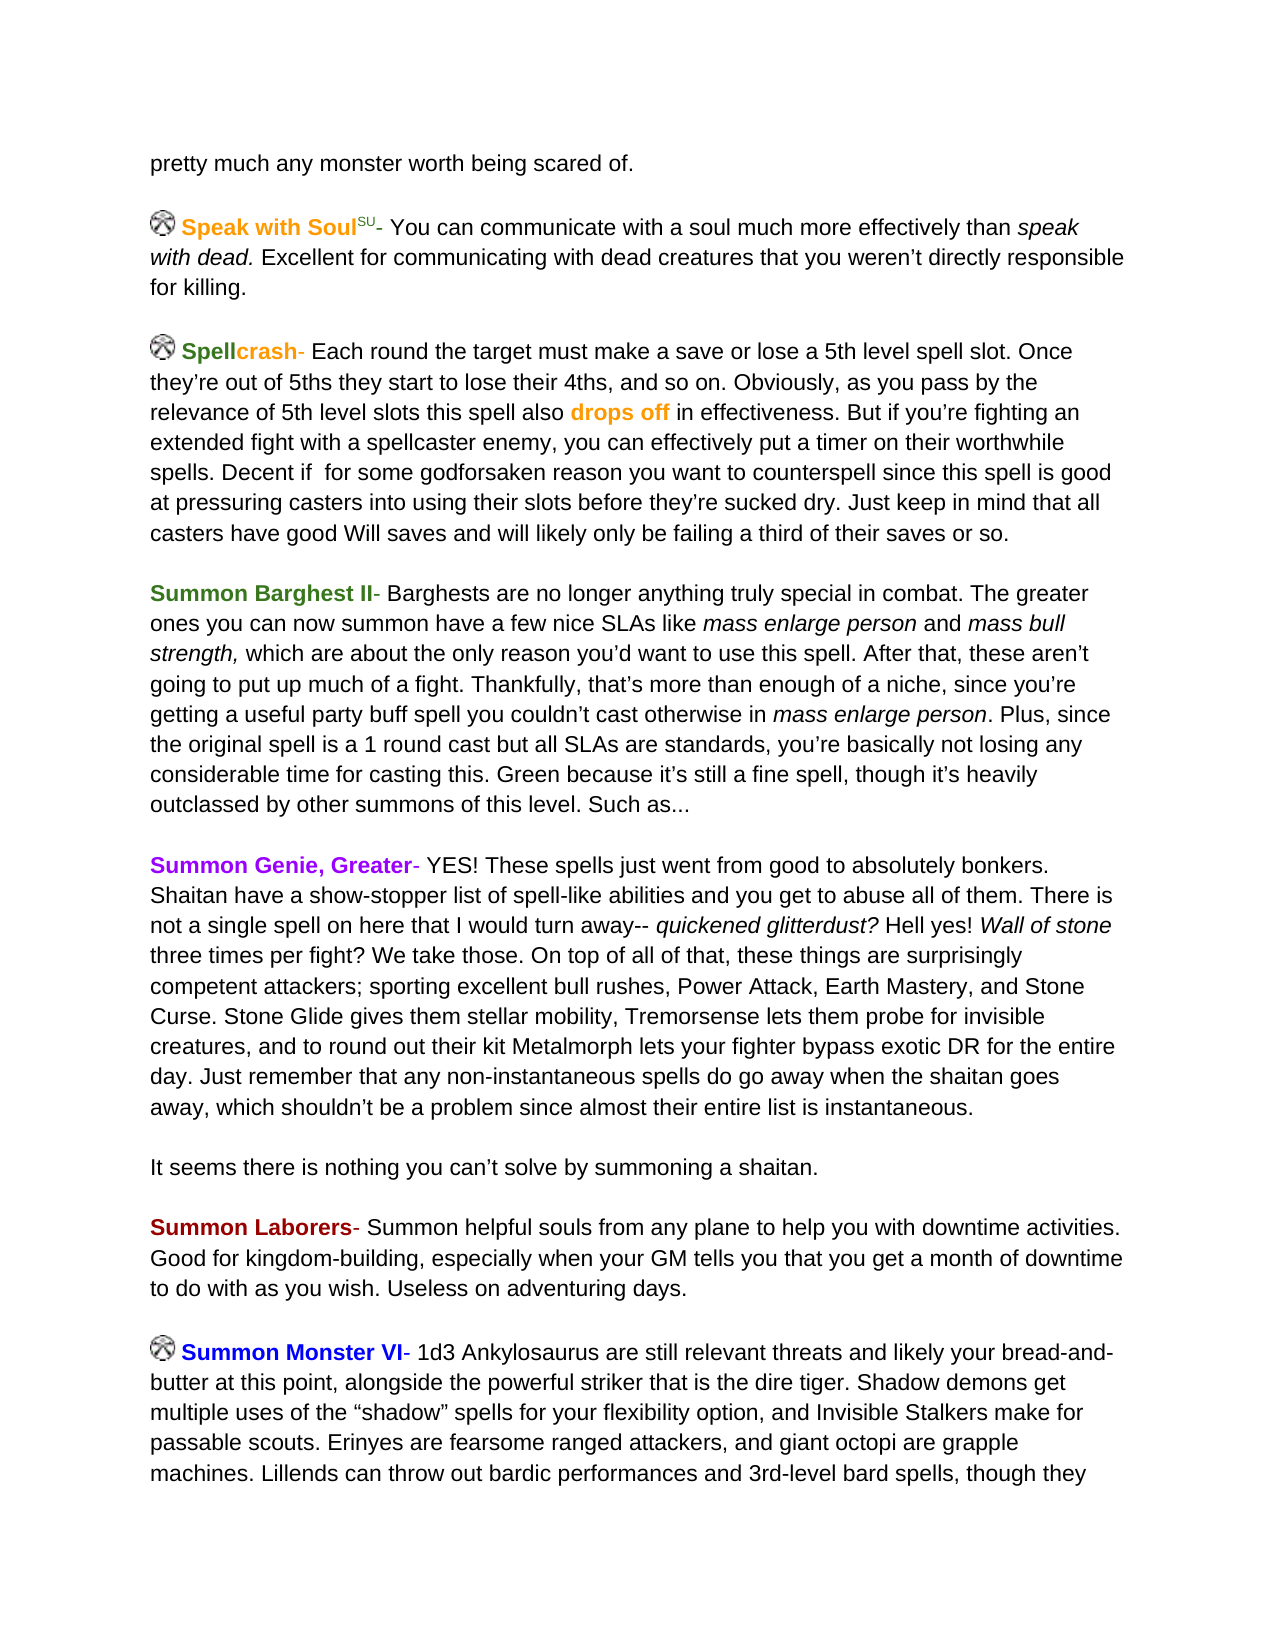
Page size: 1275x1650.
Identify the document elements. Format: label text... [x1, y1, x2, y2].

text Spellcrash- Each round the target must make a save or lose a 5th level spell slot. Once they’re out of 5ths they start to lose their 4ths, and so on. Obviously, as you pass by the relevance of 5th level slots this spell also drops off in effectiveness. But if you’re fighting an extended fight with a spellcaster enemy, you can effectively put a timer on their worthwhile spells. Decent if for some godforsaken reason you want to counterspell since this spell is good at pressuring casters into using their slots before they’re sucked dry. Just keep in mind that all casters have good Will saves and will likely only be failing a third of their saves or so. [150, 335, 1125, 546]
text Summon Monster VI- 1d3 Ankylosaurus are still relevant threats and likely your bread-and-butter at this point, alongside the powerful striker that is the dire tiger. Shadow demons get multiple uses of the “shadow” spells for your flexibility option, and Invisible Stalkers make for passable scouts. Erinyes are fearsome ranged attackers, and giant octopi are grapple machines. Lillends can throw out bardic performances and 3rd-level bard spells, though they [150, 1335, 1125, 1486]
text Summon Laborers- Summon helpful souls from any plane to help you with downtime activities. Good for kingdom-building, especially when your GM tells you that you get a month of downtime to do with as you wish. Useless on adventuring days. [150, 1214, 1125, 1301]
text pretty much any monster worth being scared of. [150, 150, 1125, 176]
picture [150, 334, 175, 360]
text Summon Barghest II- Barghests are no longer anything truly special in combat. The greater ones you can now summon have a few nice SLAs like mass enlarge person and mass bull strength, which are about the only reason you’d want to use this spell. After that, these aren’t going to put up much of a fight. Thankfully, that’s more than enough of a niche, since you’re getting a useful party buff spell you couldn’t cast otherwise in mass enlarge person. Plus, since the original spell is a 1 round cast but all SLAs are standards, you’re basically not losing any considerable time for casting this. Green because it’s still a fine spell, though it’s heavily outclassed by other summons of this level. Such as... [150, 580, 1125, 818]
text It seems there is nothing you can’t solve by summoning a shaitan. [150, 1154, 1125, 1180]
text Speak with SoulSU- You can communicate with a soul much more effectively than speak with dead. Excellent for communicating with dead creatures that you weren’t directly responsible for killing. [150, 210, 1125, 301]
text Summon Genie, Greater- YES! These spells just went from good to absolutely bonkers. Shaitan have a show-stopper list of spell-like abilities and you get to abuse all of them. There is not a single spell on here that I would turn away-- quickened glitterdust? Hell yes! Wall of stone three times per fight? We take those. On top of all of that, these things are surprisingly competent attackers; sporting excellent bull rushes, Power Attack, Earth Mastery, and Stone Curse. Stone Glide gives them stellar mobility, Tremorsense lets them probe for invisible creatures, and to round out their kit Metalmorph lets your fighter bypass exotic DR for the entire day. Just remember that any non-instantaneous spells do go away when the shaitan goes away, which shouldn’t be a problem since almost their entire list is instantaneous. [150, 852, 1125, 1120]
picture [150, 1335, 175, 1361]
picture [150, 210, 175, 236]
